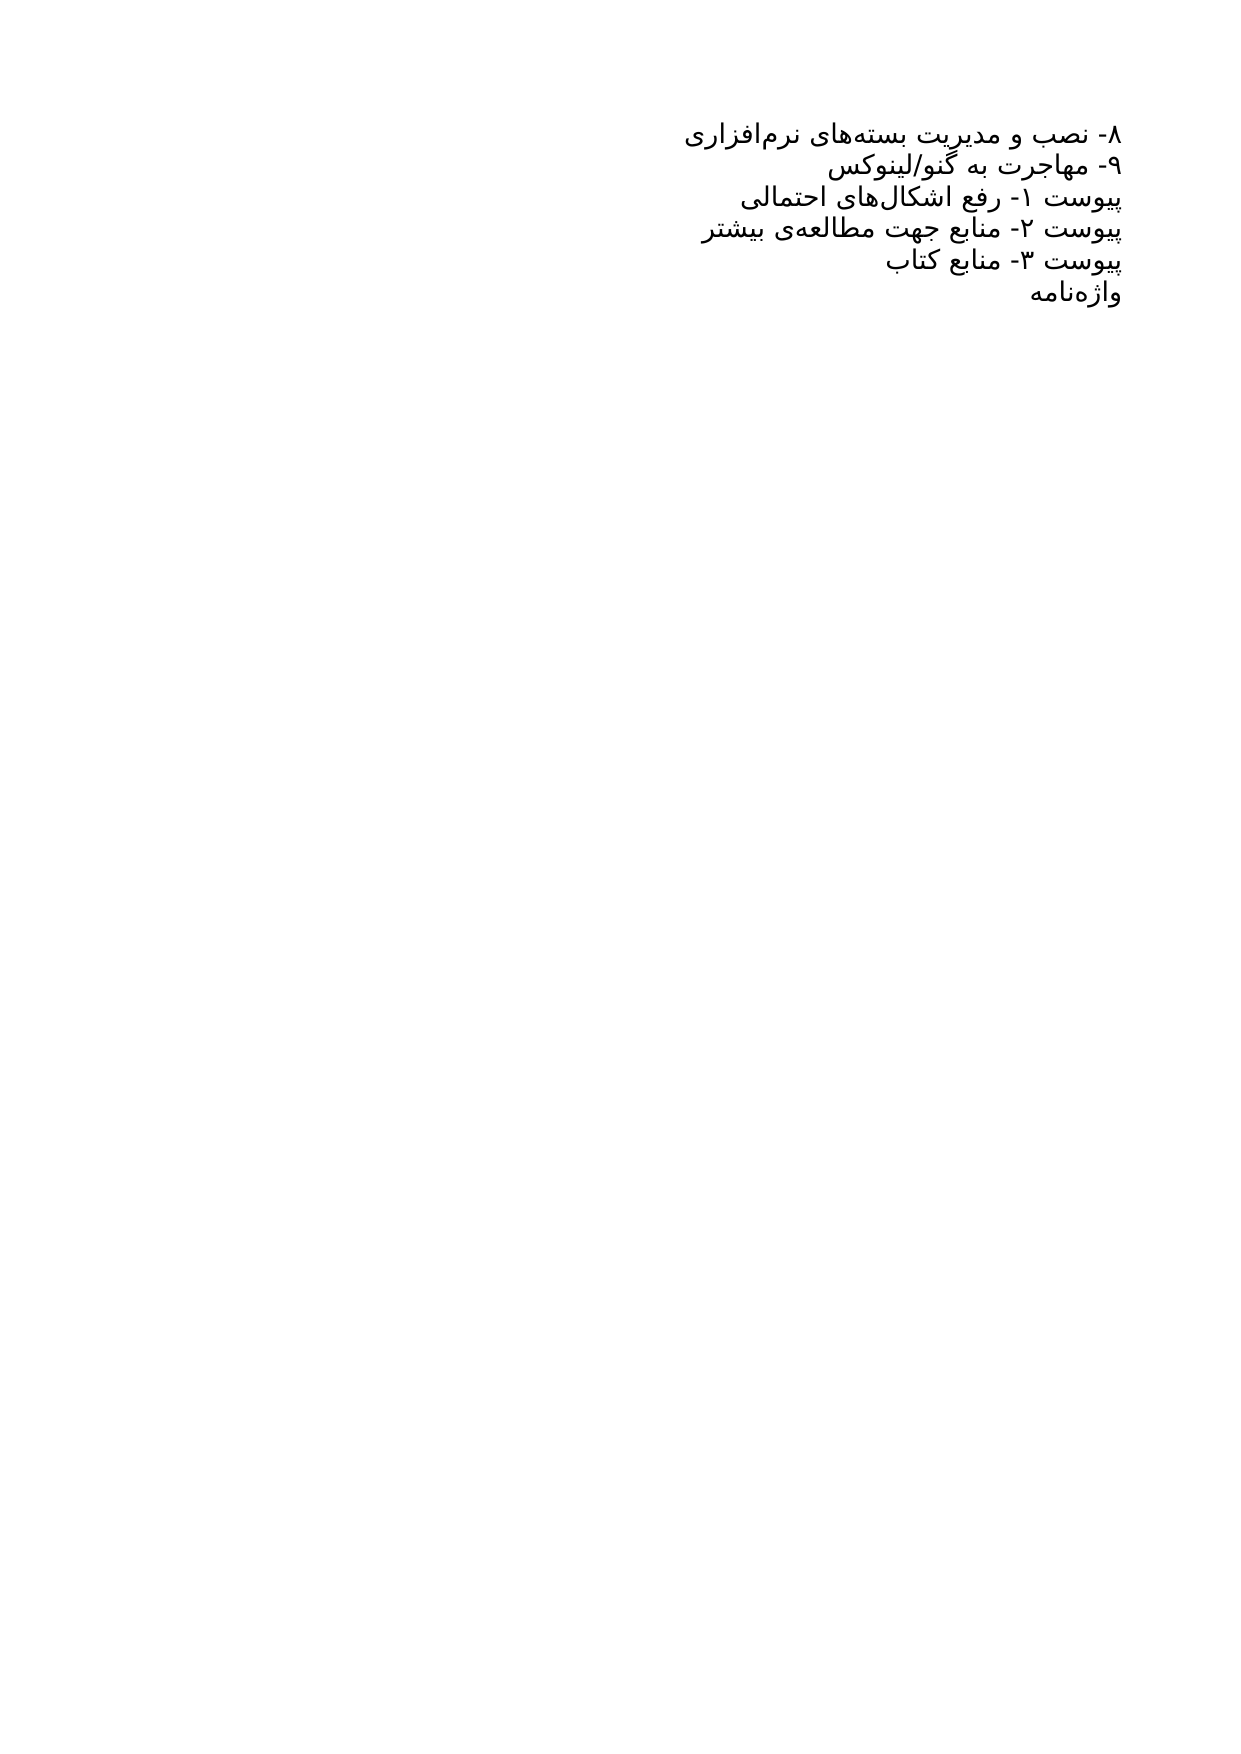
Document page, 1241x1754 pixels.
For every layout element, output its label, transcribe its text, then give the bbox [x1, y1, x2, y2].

text واژه‌نامه [118, 276, 1122, 307]
text پیوست ۱- رفع اشکال‌های احتمالی [118, 181, 1122, 213]
text ۸- نصب و مدیریت بسته‌های نرم‌افزاری [118, 118, 1122, 150]
text پیوست ۳- منابع کتاب [118, 244, 1122, 276]
text ۹- مهاجرت به گنو/لینوکس [118, 150, 1122, 181]
text پیوست ۲- منابع جهت مطالعه‌ی بیشتر [118, 213, 1122, 244]
